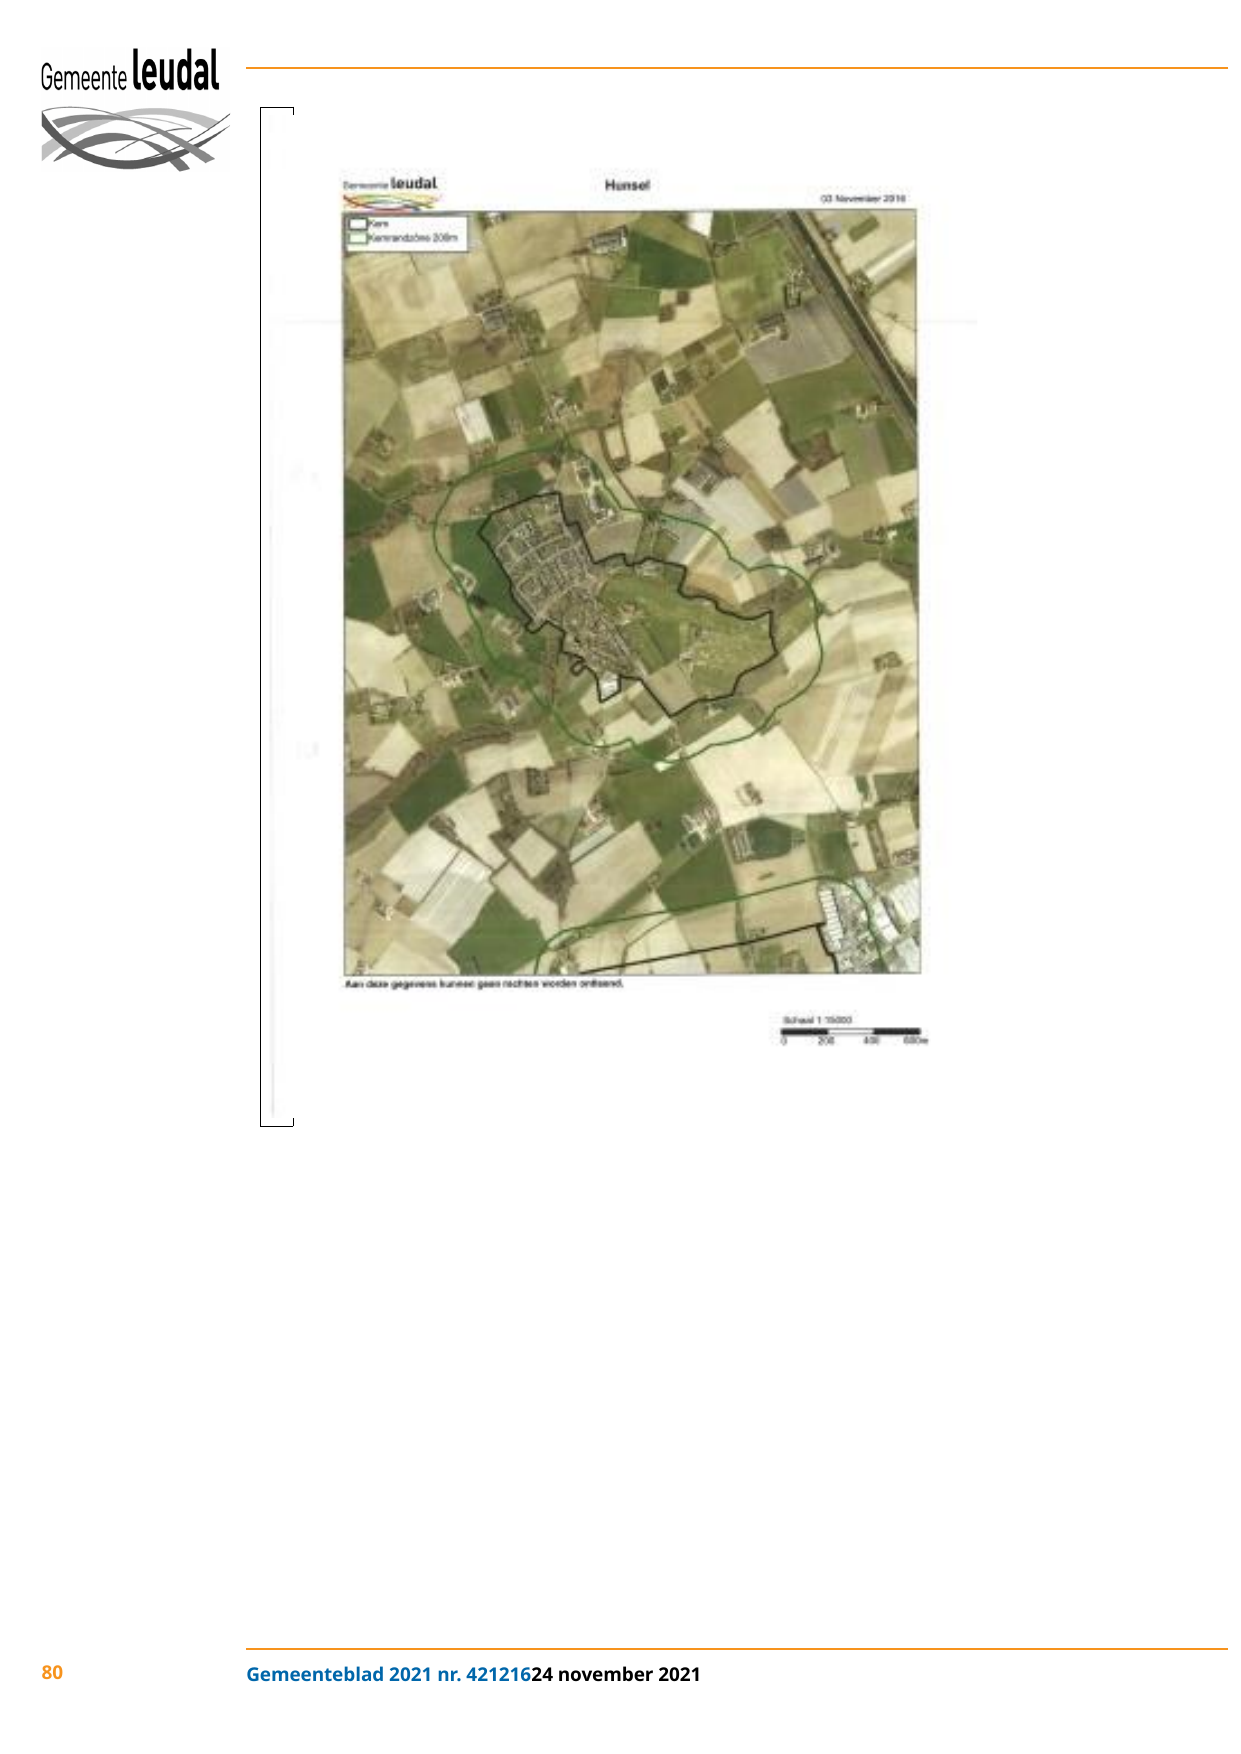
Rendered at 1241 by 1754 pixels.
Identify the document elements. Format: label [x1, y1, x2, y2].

picture [41, 47, 231, 172]
picture [268, 115, 978, 1118]
